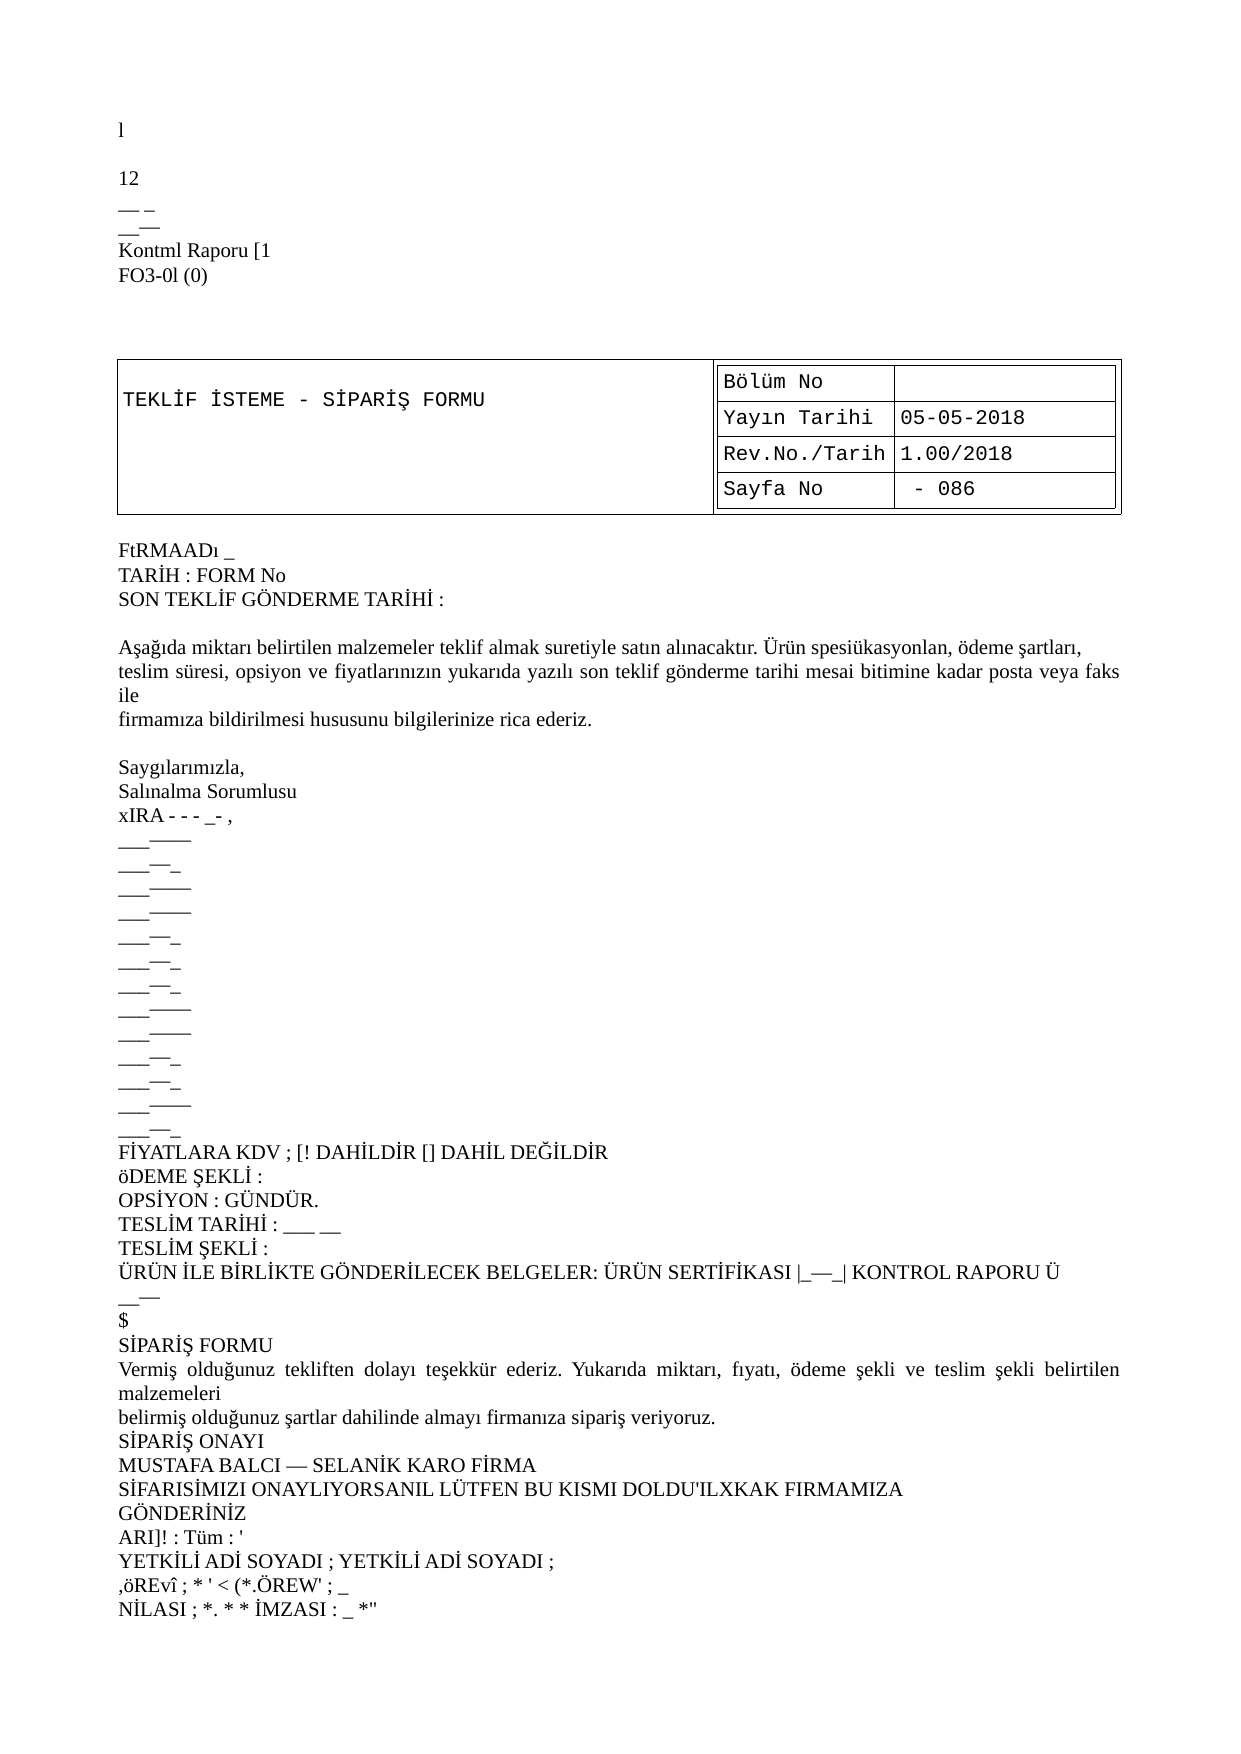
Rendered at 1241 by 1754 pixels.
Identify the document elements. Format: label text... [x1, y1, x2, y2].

table_header Bölüm No [718, 366, 894, 401]
text YETKİLİ ADİ SOYADI ; YETKİLİ ADİ SOYADI ; [118, 1549, 1122, 1573]
table_cell Sayfa No [718, 473, 894, 507]
text Aşağıda miktarı belirtilen malzemeler teklif almak suretiyle satın alınacaktır. Ürün spesiükasyonlan, ödeme şartları, [118, 635, 1122, 659]
text ___—— [118, 1092, 1122, 1116]
table_cell 1.00/2018 [895, 437, 1115, 472]
text Vermiş olduğunuz tekliften dolayı teşekkür ederiz. Yukarıda miktarı, fıyatı, ödeme şekli ve teslim şekli belirtilen malzemeleri [118, 1357, 1122, 1405]
text TARİH : FORM No [118, 562, 1122, 587]
text SİPARİŞ FORMU [118, 1332, 1122, 1357]
table_cell Yayın Tarihi [718, 402, 894, 436]
text Saygılarımızla, [118, 755, 1122, 779]
text ___—— [118, 996, 1122, 1020]
text __ _ [118, 190, 1122, 214]
table_cell Rev.No./Tarih [718, 437, 894, 472]
text ___—_ [118, 851, 1122, 875]
table_header [895, 366, 1115, 401]
text firmamıza bildirilmesi hususunu bilgilerinize rica ederiz. [118, 707, 1122, 731]
text ,öREvî ; * ' < (*.ÖREW' ; _ [118, 1573, 1122, 1597]
text ___—_ [118, 947, 1122, 972]
text teslim süresi, opsiyon ve fiyatlarınızın yukarıda yazılı son teklif gönderme tarihi mesai bitimine kadar posta veya faks ile [118, 659, 1122, 707]
text Kontml Raporu [1 [118, 238, 1122, 262]
text ___—_ [118, 1116, 1122, 1140]
text ___—_ [118, 1068, 1122, 1092]
text FtRMAADı _ [118, 538, 1122, 562]
text l [118, 118, 1122, 142]
text ___—_ [118, 1044, 1122, 1068]
table_cell - 086 [895, 473, 1115, 507]
text OPSİYON : GÜNDÜR. [118, 1188, 1122, 1212]
text GÖNDERİNİZ [118, 1501, 1122, 1525]
text ___—_ [118, 923, 1122, 947]
text ___—— [118, 899, 1122, 923]
text MUSTAFA BALCI — SELANİK KARO FİRMA [118, 1453, 1122, 1477]
text ___—— [118, 827, 1122, 851]
text TESLİM TARİHİ : ___ __ [118, 1212, 1122, 1236]
text Salınalma Sorumlusu [118, 779, 1122, 803]
text belirmiş olduğunuz şartlar dahilinde almayı firmanıza sipariş veriyoruz. [118, 1405, 1122, 1429]
text __— [118, 1284, 1122, 1308]
text öDEME ŞEKLİ : [118, 1164, 1122, 1188]
text ___—— [118, 875, 1122, 899]
table_header TEKLİF İSTEME - SİPARİŞ FORMU [118, 360, 713, 514]
text __— [118, 214, 1122, 238]
table_header [714, 360, 1121, 514]
text ÜRÜN İLE BİRLİKTE GÖNDERİLECEK BELGELER: ÜRÜN SERTİFİKASI |_—_| KONTROL RAPORU Ü [118, 1260, 1122, 1284]
text ___—_ [118, 972, 1122, 996]
text FO3-0l (0) [118, 262, 1122, 287]
text SİPARİŞ ONAYI [118, 1429, 1122, 1453]
text TESLİM ŞEKLİ : [118, 1236, 1122, 1260]
text ___—— [118, 1020, 1122, 1044]
text 12 [118, 166, 1122, 190]
text SİFARISİMIZI ONAYLIYORSANIL LÜTFEN BU KISMI DOLDU'ILXKAK FIRMAMIZA [118, 1477, 1122, 1501]
text FİYATLARA KDV ; [! DAHİLDİR [] DAHİL DEĞİLDİR [118, 1140, 1122, 1164]
text $ [118, 1308, 1122, 1332]
text ARI]! : Tüm : ' [118, 1525, 1122, 1549]
text NİLASI ; *. * * İMZASI : _ *" [118, 1597, 1122, 1621]
table_cell 05-05-2018 [895, 402, 1115, 436]
text SON TEKLİF GÖNDERME TARİHİ : [118, 587, 1122, 611]
text xIRA - - - _- , [118, 803, 1122, 827]
